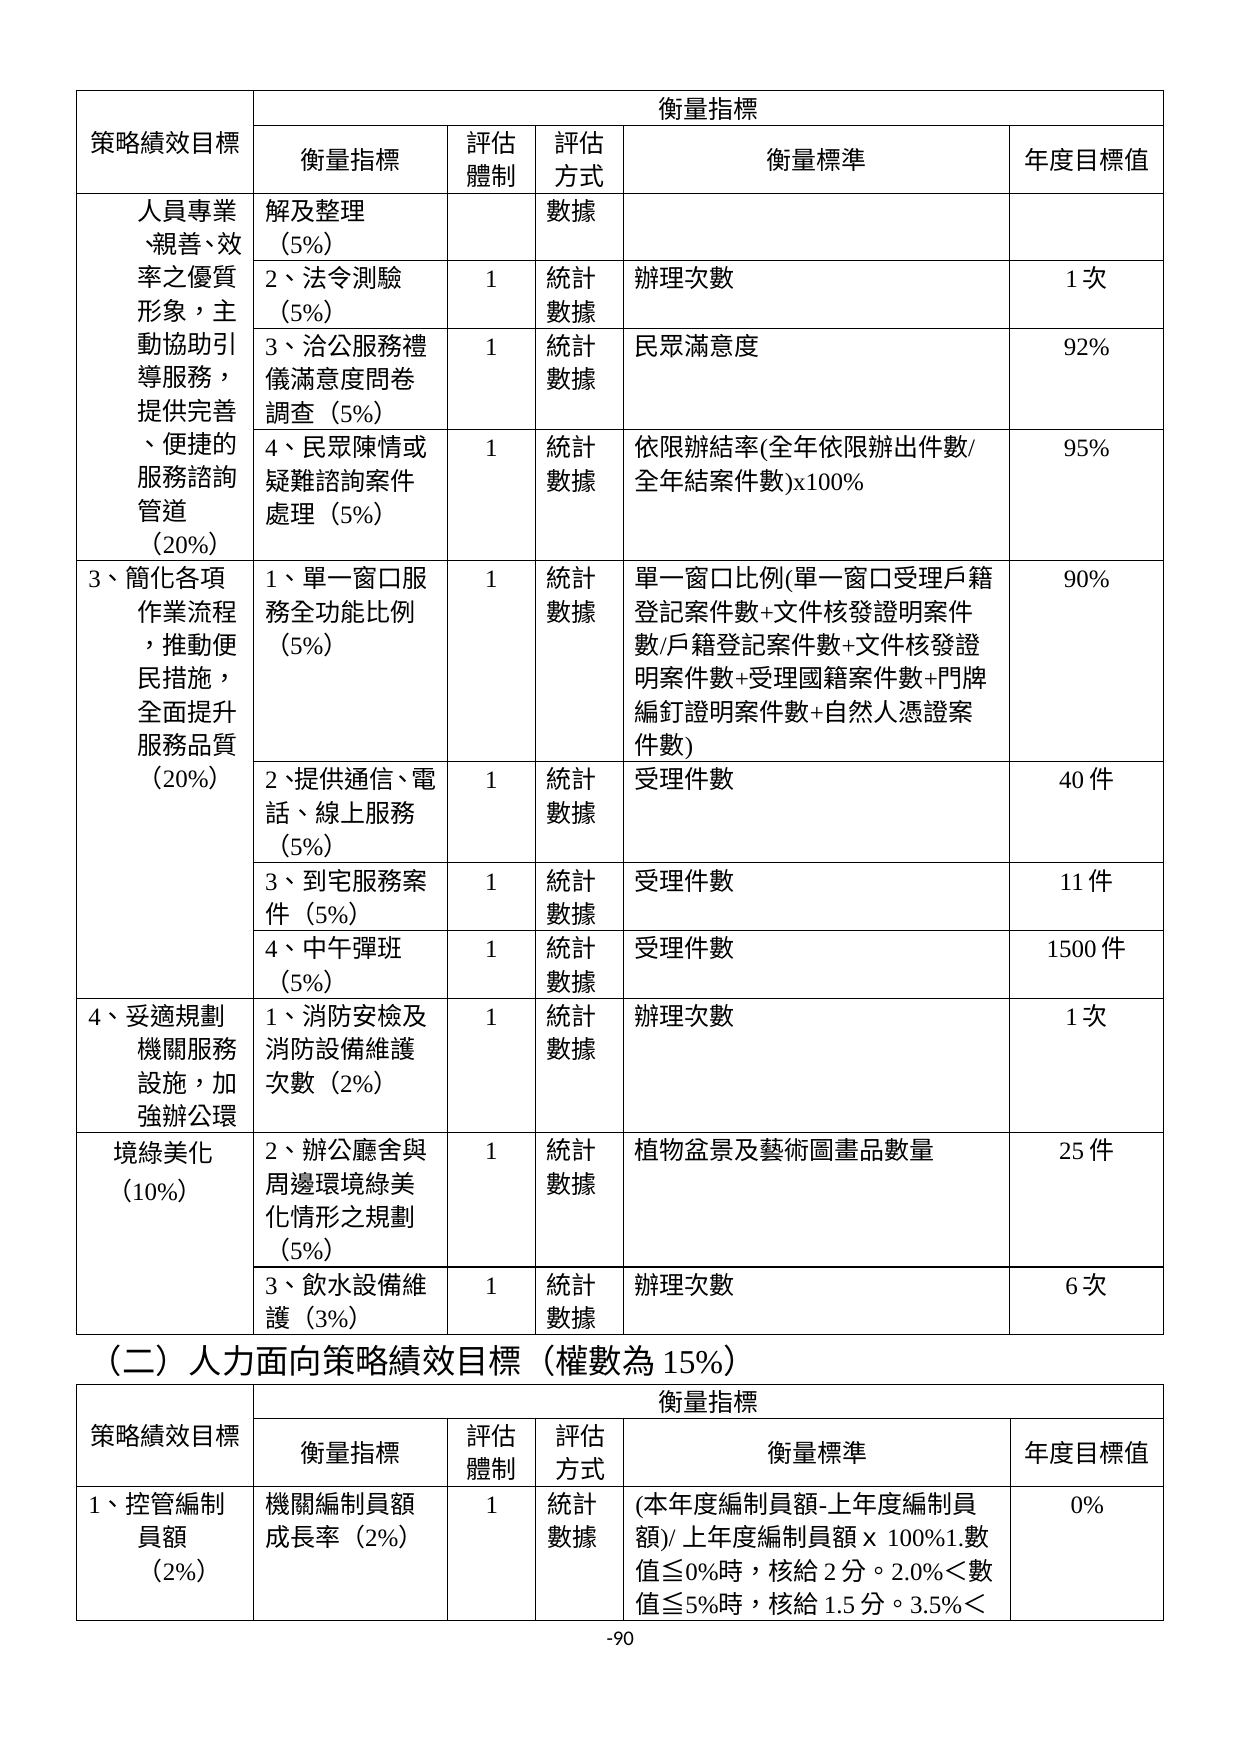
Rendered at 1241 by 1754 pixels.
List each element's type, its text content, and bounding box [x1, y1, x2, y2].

table_cell 植物盆景及藝術圖畫品數量 [624, 1133, 1009, 1266]
table_cell 辦理次數 [624, 261, 1009, 328]
table_cell 統計數據 [536, 430, 623, 560]
table_cell 衡量標準 [624, 1419, 1010, 1486]
table_cell 4、中午彈班（5%） [254, 931, 447, 998]
table_cell 1、消防安檢及消防設備維護次數（2%） [254, 999, 447, 1132]
table_cell 辦理次數 [624, 999, 1009, 1132]
table_cell 受理件數 [624, 863, 1009, 930]
table_cell 評估方式 [536, 1419, 623, 1486]
table_cell 2、提供通信、電話、線上服務（5%） [254, 762, 447, 862]
table_cell 統計數據 [536, 1133, 623, 1266]
table_cell 統計數據 [536, 999, 623, 1132]
table_cell 受理件數 [624, 931, 1009, 998]
table_cell 簡化各項作業流程，推動便民措施，全面提升服務品質（20%） [77, 561, 253, 998]
table_cell 評估體制 [448, 126, 535, 192]
table_cell 統計數據 [536, 1487, 623, 1620]
table_header 衡量指標 [254, 1385, 1163, 1418]
table_cell 6次 [1010, 1268, 1163, 1334]
table_cell 1 [448, 1133, 535, 1266]
table_cell 90% [1010, 561, 1163, 761]
table_cell 95% [1010, 430, 1163, 560]
table_cell 衡量指標 [254, 1419, 447, 1486]
table_cell 境綠美化 （10%） [77, 1133, 253, 1266]
table_cell 1 [448, 329, 535, 429]
table_header 策略績效目標 [77, 1385, 253, 1486]
table_cell 1500件 [1010, 931, 1163, 998]
table_cell 0% [1011, 1487, 1163, 1620]
table_cell (本年度編制員額-上年度編制員額)/ 上年度編制員額ｘ100%1.數值≦0%時，核給2分。2.0%＜數值≦5%時，核給1.5分。3.5%＜ [624, 1487, 1010, 1620]
table_cell 衡量標準 [624, 126, 1009, 192]
table_cell 92% [1010, 329, 1163, 429]
table_cell 單一窗口比例(單一窗口受理戶籍登記案件數+文件核發證明案件數/戶籍登記案件數+文件核發證明案件數+受理國籍案件數+門牌編釘證明案件數+自然人憑證案件數) [624, 561, 1009, 761]
table_cell 1次 [1010, 999, 1163, 1132]
table_cell 1 [448, 762, 535, 862]
table_cell 11件 [1010, 863, 1163, 930]
table_cell 數據 [536, 194, 623, 260]
table_cell 評估體制 [448, 1419, 535, 1486]
table_cell 40件 [1010, 762, 1163, 862]
table_cell [1010, 194, 1163, 260]
table_cell 1 [448, 561, 535, 761]
table_cell 1 [448, 999, 535, 1132]
table_cell 3、洽公服務禮儀滿意度問卷調查（5%） [254, 329, 447, 429]
table_cell 妥適規劃機關服務設施，加強辦公環 [77, 999, 253, 1132]
table_cell 年度目標值 [1011, 1419, 1163, 1486]
table_cell 解及整理（5%） [254, 194, 447, 260]
table_cell 3、飲水設備維護（3%） [254, 1268, 447, 1334]
table_cell 1 [448, 1487, 535, 1620]
table_cell 受理件數 [624, 762, 1009, 862]
table_cell 1 [448, 931, 535, 998]
table_cell 辦理次數 [624, 1268, 1009, 1334]
table_cell 統計數據 [536, 329, 623, 429]
table_cell 4、民眾陳情或疑難諮詢案件處理（5%） [254, 430, 447, 560]
table_cell [624, 194, 1009, 260]
table_cell 25件 [1010, 1133, 1163, 1266]
text （二）人力面向策略績效目標（權數為15%） [88, 1335, 1152, 1383]
table_cell 1 [448, 261, 535, 328]
table_cell 3、到宅服務案件（5%） [254, 863, 447, 930]
table_cell 1 [448, 430, 535, 560]
table_cell 統計數據 [536, 1268, 623, 1334]
table_cell 統計數據 [536, 762, 623, 862]
table_cell 評估方式 [536, 126, 623, 192]
table_cell 年度目標值 [1010, 126, 1163, 192]
table_cell 民眾滿意度 [624, 329, 1009, 429]
table_cell 統計數據 [536, 863, 623, 930]
table_cell 1 [448, 863, 535, 930]
table_cell [448, 194, 535, 260]
table_cell 2、法令測驗（5%） [254, 261, 447, 328]
table_cell 依限辦結率(全年依限辦出件數/全年結案件數)x100% [624, 430, 1009, 560]
table_cell 1、單一窗口服務全功能比例（5%） [254, 561, 447, 761]
table_cell 建立服務人員專業、親善、效率之優質形象，主動協助引導服務，提供完善、便捷的服務諮詢管道（20%） [77, 194, 253, 560]
table_cell 機關編制員額成長率（2%） [254, 1487, 447, 1620]
table_cell 統計數據 [536, 561, 623, 761]
table_cell [77, 1266, 253, 1334]
table_cell 1次 [1010, 261, 1163, 328]
table_cell 1 [448, 1268, 535, 1334]
table_cell 統計數據 [536, 261, 623, 328]
table_cell 統計數據 [536, 931, 623, 998]
table_header 衡量指標 [254, 91, 1163, 125]
table_header 策略績效目標 [77, 91, 253, 192]
table_cell 衡量指標 [254, 126, 447, 192]
table_cell 2、辦公廳舍與周邊環境綠美化情形之規劃（5%） [254, 1133, 447, 1266]
table_cell 控管編制員額（2%） [77, 1487, 253, 1620]
